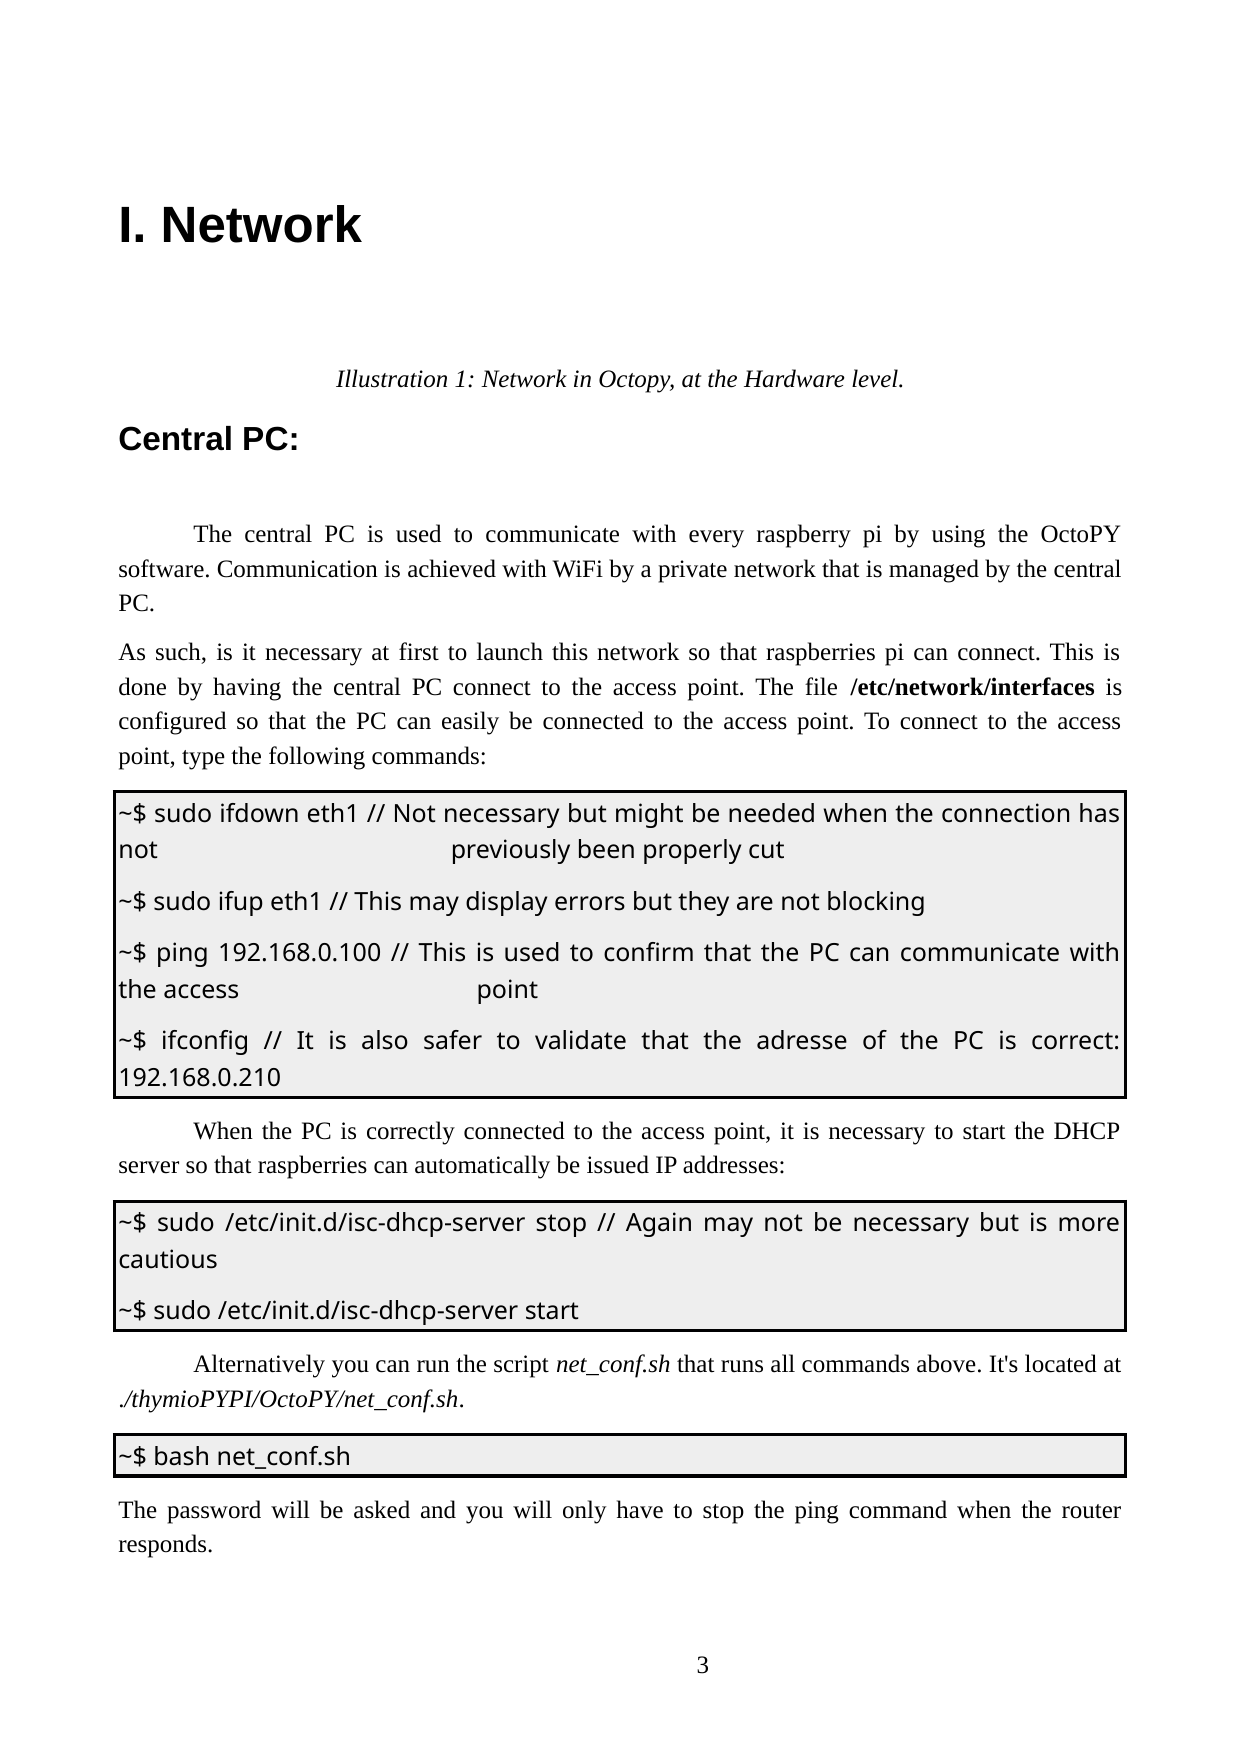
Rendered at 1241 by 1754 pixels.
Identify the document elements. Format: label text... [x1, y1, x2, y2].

text ~$ sudo /etc/init.d/isc-dhcp-server stop // Again may not be necessary but is more cautious [116, 1203, 1124, 1276]
text When the PC is correctly connected to the access point, it is necessary to start the DHCP server so that raspberries can automatically be issued IP addresses: [118, 1116, 1122, 1179]
text Illustration 1: Network in Octopy, at the Hardware level. [118, 364, 1122, 393]
text ~$ ping 192.168.0.100 // This is used to confirm that the PC can communicate with the access point [116, 929, 1124, 1006]
text ~$ sudo ifdown eth1 // Not necessary but might be needed when the connection has not previously been properly cut [116, 793, 1124, 866]
text ~$ ifconfig // It is also safer to validate that the adresse of the PC is correct: 192.168.0.210 [116, 1018, 1124, 1096]
text ~$ bash net_conf.sh [116, 1436, 1124, 1474]
text Alternatively you can run the script net_conf.sh that runs all commands above. It's located at ./thymioPYPI/OctoPY/net_conf.sh. [118, 1349, 1122, 1413]
text The password will be asked and you will only have to stop the ping command when the router responds. [118, 1495, 1122, 1558]
subtitle Central PC: [118, 419, 1122, 458]
text ~$ sudo /etc/init.d/isc-dhcp-server start [116, 1288, 1124, 1329]
text ~$ sudo ifup eth1 // This may display errors but they are not blocking [116, 878, 1124, 917]
subtitle I. Network [118, 195, 1122, 253]
text The central PC is used to communicate with every raspberry pi by using the OctoPY software. Communication is achieved with WiFi by a private network that is managed by the central PC. [118, 519, 1122, 617]
text As such, is it necessary at first to launch this network so that raspberries pi can connect. This is done by having the central PC connect to the access point. The file /etc/network/interfaces is configured so that the PC can easily be connected to the access point. To connect to the access point, type the following commands: [118, 637, 1122, 770]
